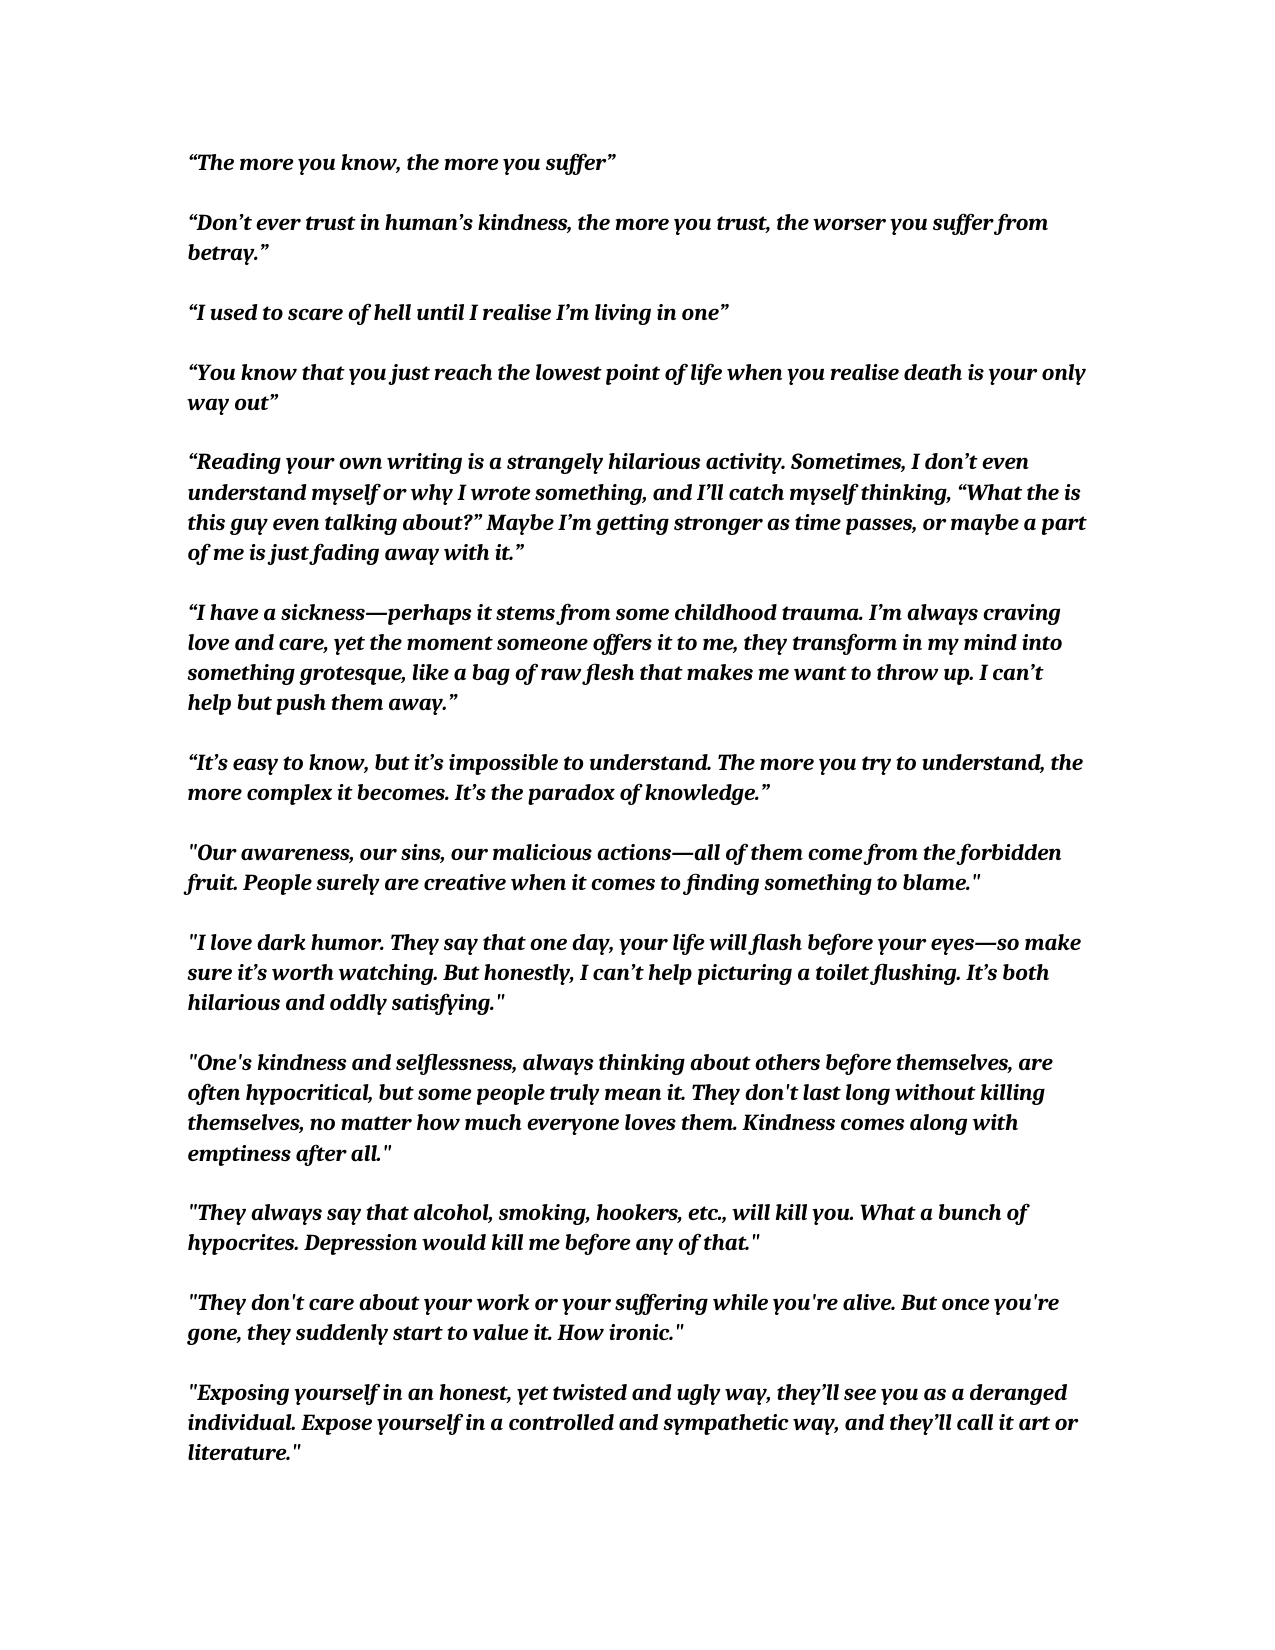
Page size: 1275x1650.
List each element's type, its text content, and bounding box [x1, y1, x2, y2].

text “I used to scare of hell until I realise I’m living in one” [187, 299, 1087, 326]
text "They don't care about your work or your suffering while you're alive. But once you're gone, they suddenly start to value it. How ironic." [187, 1290, 1087, 1346]
text “I have a sickness—perhaps it stems from some childhood trauma. I’m always craving love and care, yet the moment someone offers it to me, they transform in my mind into something grotesque, like a bag of raw flesh that makes me want to throw up. I can’t help but push them away.” [187, 599, 1087, 716]
text “Reading your own writing is a strangely hilarious activity. Sometimes, I don’t even understand myself or why I wrote something, and I’ll catch myself thinking, “What the is this guy even talking about?” Maybe I’m getting stronger as time passes, or maybe a part of me is just fading away with it.” [187, 449, 1087, 566]
text "They always say that alcohol, smoking, hookers, etc., will kill you. What a bunch of hypocrites. Depression would kill me before any of that." [187, 1200, 1087, 1257]
text "One's kindness and selflessness, always thinking about others before themselves, are often hypocritical, but some people truly mean it. They don't last long without killing themselves, no matter how much everyone loves them. Kindness comes along with emptiness after all." [187, 1050, 1087, 1167]
text "I love dark humor. They say that one day, your life will flash before your eyes—so make sure it’s worth watching. But honestly, I can’t help picturing a toilet flushing. It’s both hilarious and oddly satisfying." [187, 929, 1087, 1016]
text “Don’t ever trust in human’s kindness, the more you trust, the worser you suffer from betray.” [187, 210, 1087, 266]
text “The more you know, the more you suffer” [187, 150, 1087, 176]
text "Our awareness, our sins, our malicious actions—all of them come from the forbidden fruit. People surely are creative when it comes to finding something to blame." [187, 840, 1087, 896]
text "Exposing yourself in an honest, yet twisted and ugly way, they’ll see you as a deranged individual. Expose yourself in a controlled and sympathetic way, and they’ll call it art or literature." [187, 1380, 1087, 1467]
text “It’s easy to know, but it’s impossible to understand. The more you try to understand, the more complex it becomes. It’s the paradox of knowledge.” [187, 750, 1087, 806]
text “You know that you just reach the lowest point of life when you realise death is your only way out” [187, 359, 1087, 416]
